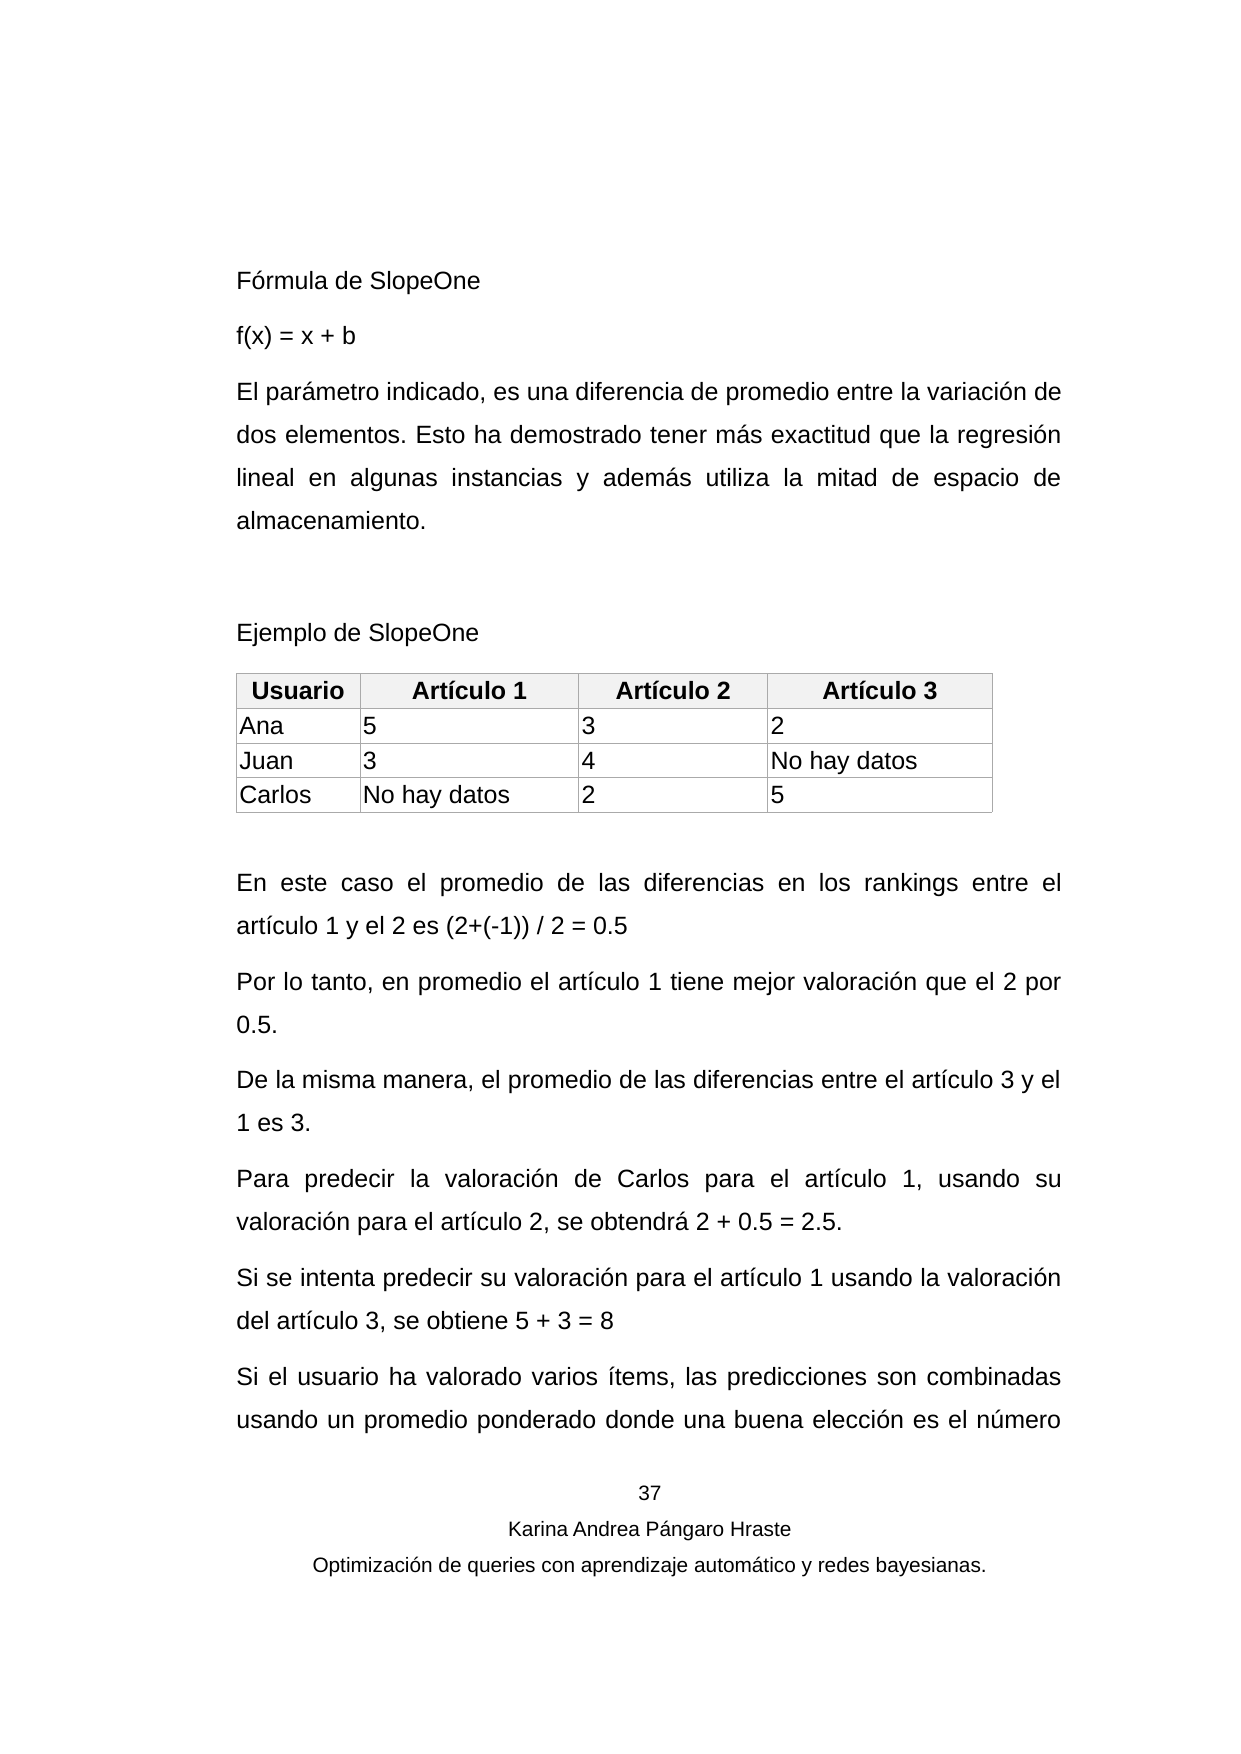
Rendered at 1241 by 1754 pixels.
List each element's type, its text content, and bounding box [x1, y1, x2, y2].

table_cell 4 [579, 744, 767, 777]
table_header Artículo 2 [579, 674, 767, 708]
table_cell 2 [768, 709, 992, 743]
text Si se intenta predecir su valoración para el artículo 1 usando la valoración del artículo 3, se obtiene 5 + 3 = 8 [236, 1263, 1063, 1334]
table_cell 2 [579, 778, 767, 812]
text Por lo tanto, en promedio el artículo 1 tiene mejor valoración que el 2 por 0.5. [236, 966, 1063, 1038]
table_header Artículo 3 [768, 674, 992, 708]
text Si el usuario ha valorado varios ítems, las predicciones son combinadas usando un promedio ponderado donde una buena elección es el número [236, 1361, 1063, 1433]
table_cell Carlos [237, 778, 360, 812]
table_cell Ana [237, 709, 360, 743]
table_cell 5 [768, 778, 992, 812]
table_header Usuario [237, 674, 360, 708]
table_cell No hay datos [361, 778, 578, 812]
table_cell 3 [579, 709, 767, 743]
text f(x) = x + b [236, 321, 1063, 350]
table_cell 5 [361, 709, 578, 743]
text De la misma manera, el promedio de las diferencias entre el artículo 3 y el 1 es 3. [236, 1065, 1063, 1137]
table_cell 3 [361, 744, 578, 777]
table_cell Juan [237, 744, 360, 777]
text Ejemplo de SlopeOne [236, 618, 1063, 646]
text Fórmula de SlopeOne [236, 266, 1063, 294]
text Para predecir la valoración de Carlos para el artículo 1, usando su valoración para el artículo 2, se obtendrá 2 + 0.5 = 2.5. [236, 1164, 1063, 1236]
table_cell No hay datos [768, 744, 992, 777]
text El parámetro indicado, es una diferencia de promedio entre la variación de dos elementos. Esto ha demostrado tener más exactitud que la regresión lineal en algunas instancias y además utiliza la mitad de espacio de almacenamiento. [236, 377, 1063, 535]
text En este caso el promedio de las diferencias en los rankings entre el artículo 1 y el 2 es (2+(-1)) / 2 = 0.5 [236, 868, 1063, 939]
table_header Artículo 1 [361, 674, 578, 708]
